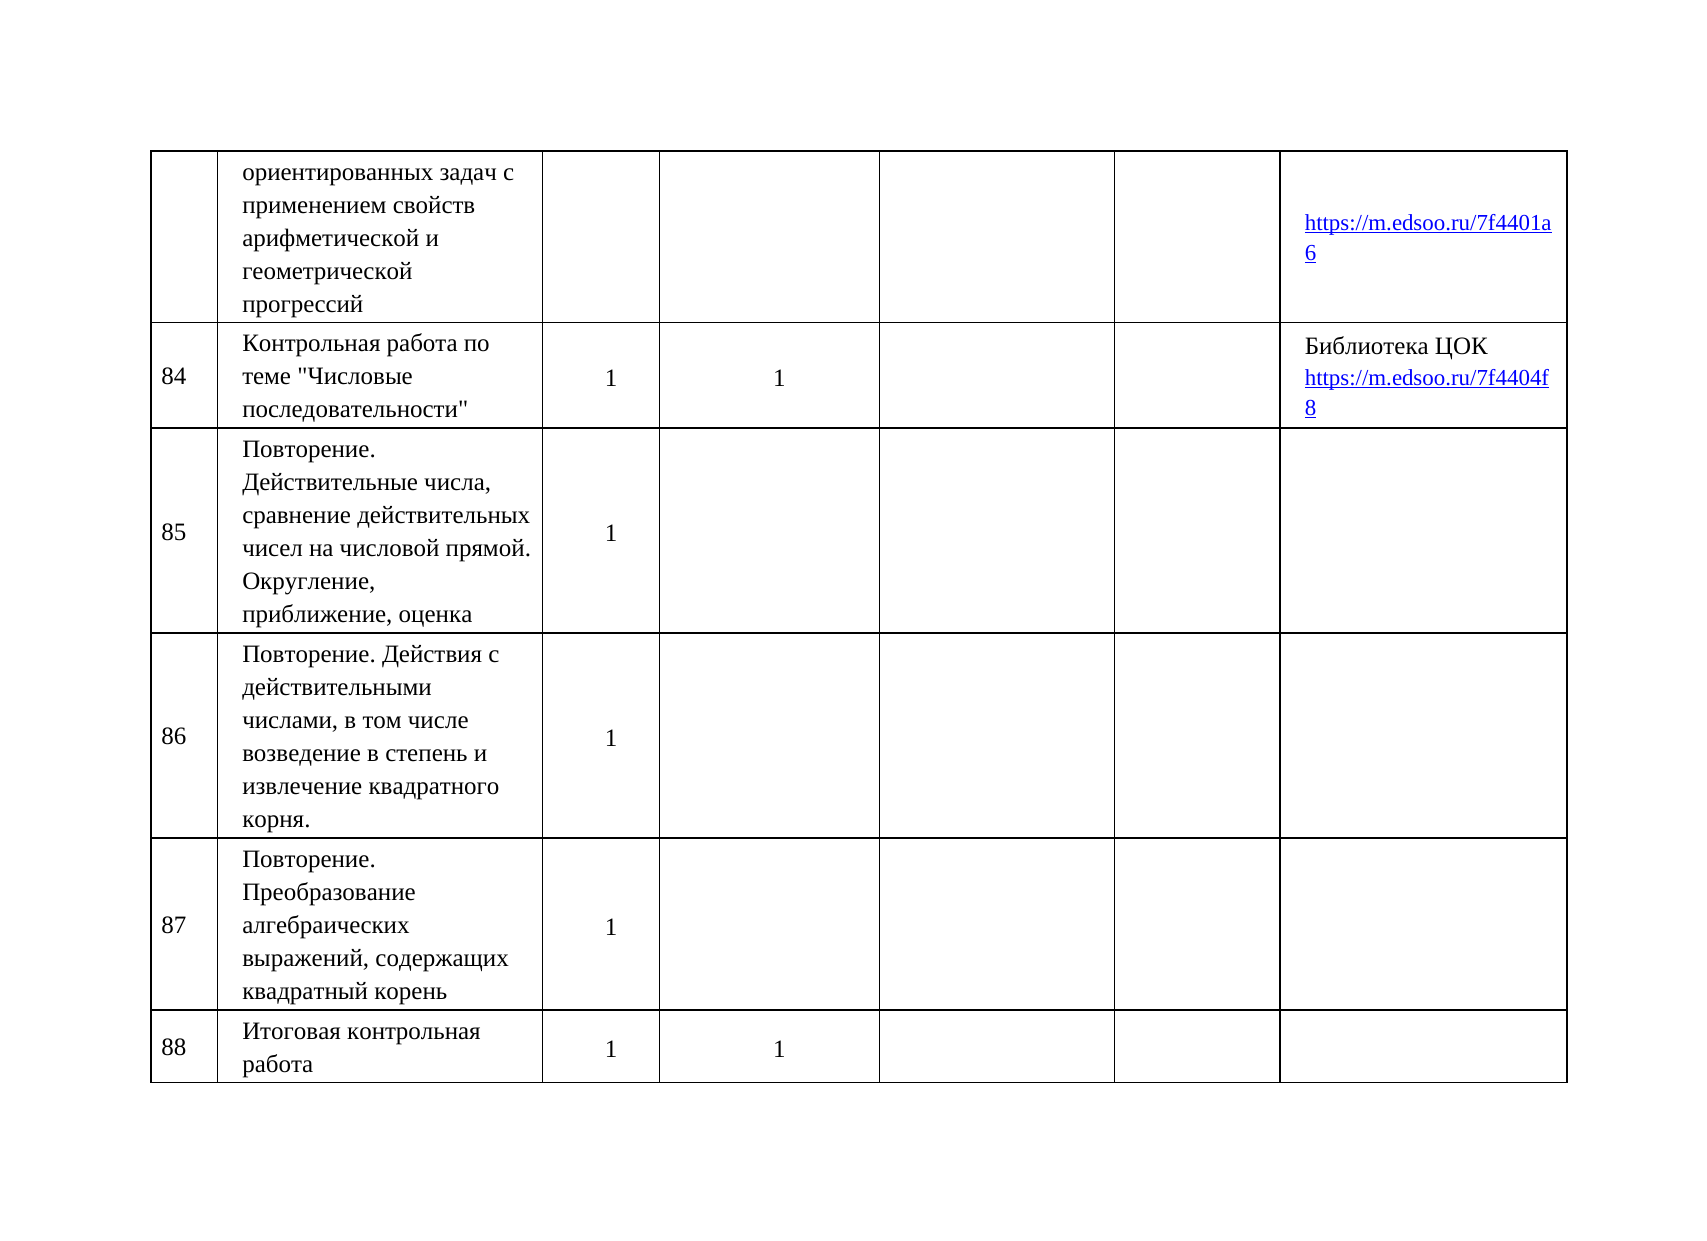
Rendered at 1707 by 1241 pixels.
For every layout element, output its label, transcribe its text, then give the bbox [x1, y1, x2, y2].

table_cell Контрольная работа по теме "Числовые последовательности" [218, 323, 542, 427]
table_cell 86 [152, 634, 217, 837]
table_cell [660, 634, 879, 837]
table_cell [880, 323, 1114, 427]
table_cell 84 [152, 323, 217, 427]
table_cell [543, 152, 659, 321]
table_cell [1115, 1011, 1279, 1082]
table_cell Повторение. Действия с действительными числами, в том числе возведение в степень и извлечение квадратного корня. [218, 634, 542, 837]
table_cell [660, 429, 879, 632]
table_cell [1115, 839, 1279, 1009]
table_cell 1 [543, 1011, 659, 1082]
table_cell [1281, 1011, 1566, 1082]
table_cell [1115, 634, 1279, 837]
table_cell 1 [543, 429, 659, 632]
table_cell 87 [152, 839, 217, 1009]
table_cell [1281, 634, 1566, 837]
table_cell [1115, 323, 1279, 427]
table_cell [660, 152, 879, 321]
table_cell 1 [660, 1011, 879, 1082]
table_cell [1281, 429, 1566, 632]
table_cell 1 [543, 839, 659, 1009]
table_cell 88 [152, 1011, 217, 1082]
table_cell 1 [660, 323, 879, 427]
table_cell [152, 152, 217, 321]
table_cell 1 [543, 323, 659, 427]
table_cell [660, 839, 879, 1009]
table_cell 1 [543, 634, 659, 837]
table_cell Итоговая контрольная работа [218, 1011, 542, 1082]
table_cell Библиотека ЦОК https://m.edsoo.ru/7f4404f8 [1281, 323, 1566, 427]
table_cell [880, 429, 1114, 632]
table_cell Повторение. Преобразование алгебраических выражений, содержащих квадратный корень [218, 839, 542, 1009]
table_cell ориентированных задач с применением свойств арифметической и геометрической прогрессий [218, 152, 542, 321]
table_cell https://m.edsoo.ru/7f4401a6 [1281, 152, 1566, 321]
table_cell 85 [152, 429, 217, 632]
table_cell [1115, 152, 1279, 321]
table_cell [1115, 429, 1279, 632]
table_cell [880, 839, 1114, 1009]
table_cell Повторение. Действительные числа, сравнение действительных чисел на числовой прямой. Округление, приближение, оценка [218, 429, 542, 632]
table_cell [880, 1011, 1114, 1082]
table_cell [880, 634, 1114, 837]
table_cell [880, 152, 1114, 321]
table_cell [1281, 839, 1566, 1009]
